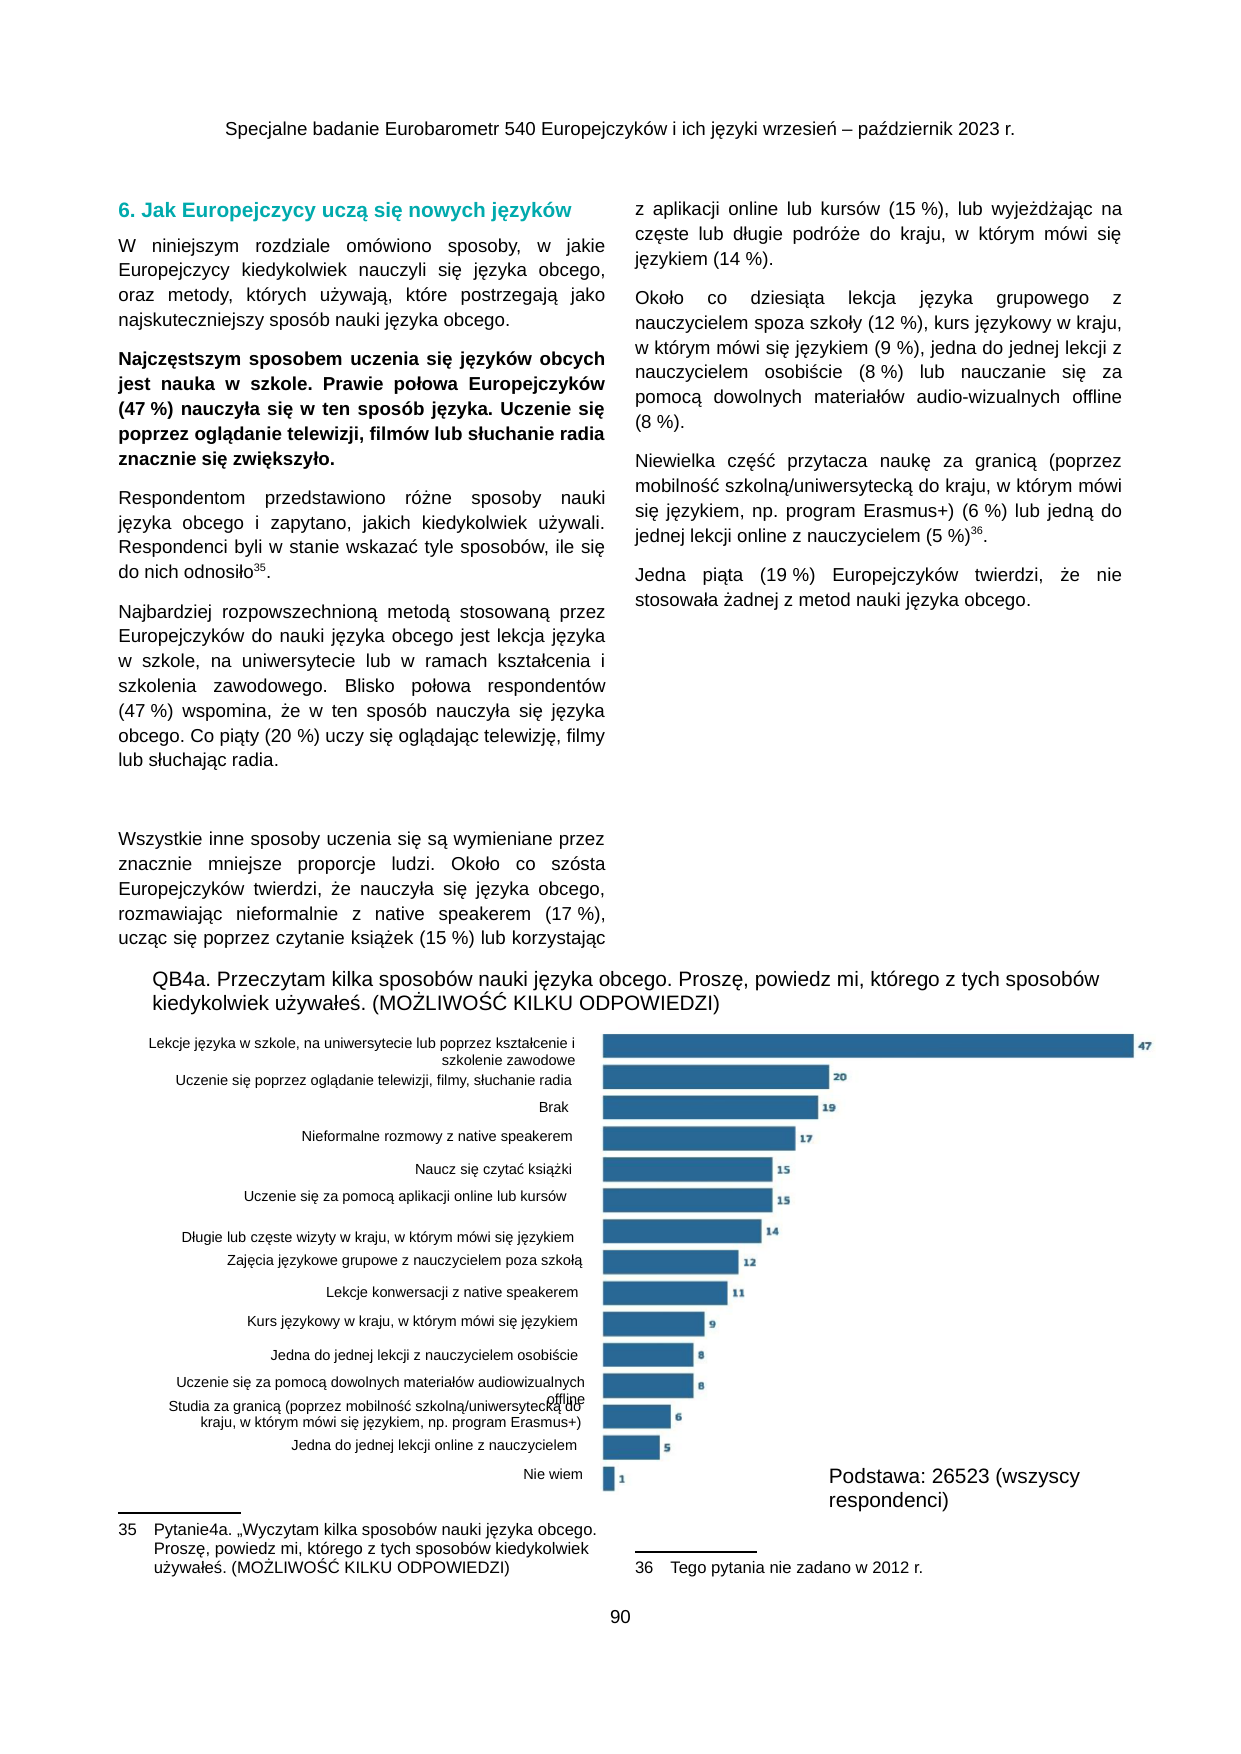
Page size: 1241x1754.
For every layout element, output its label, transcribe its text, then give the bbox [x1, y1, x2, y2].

subtitle 6. Jak Europejczycy uczą się nowych języków [118, 198, 605, 222]
text Najbardziej rozpowszechnioną metodą stosowaną przez Europejczyków do nauki języka obcego jest lekcja języka w szkole, na uniwersytecie lub w ramach kształcenia i szkolenia zawodowego. Blisko połowa respondentów (47 %) wspomina, że w ten sposób nauczyła się języka obcego. Co piąty (20 %) uczy się oglądając telewizję, filmy lub słuchając radia. [118, 600, 605, 771]
text Wszystkie inne sposoby uczenia się są wymieniane przez znacznie mniejsze proporcje ludzi. Około co szósta Europejczyków twierdzi, że nauczyła się języka obcego, rozmawiając nieformalnie z native speakerem (17 %), ucząc się poprzez czytanie książek (15 %) lub korzystając [118, 828, 605, 949]
text Tego pytania nie zadano w 2012 r. [635, 1558, 1122, 1577]
text Pytanie4a. „Wyczytam kilka sposobów nauki języka obcego. Proszę, powiedz mi, którego z tych sposobów kiedykolwiek używałeś. (MOŻLIWOŚĆ KILKU ODPOWIEDZI) [118, 1519, 605, 1577]
text Jedna piąta (19 %) Europejczyków twierdzi, że nie stosowała żadnej z metod nauki języka obcego. [635, 564, 1122, 610]
text W niniejszym rozdziale omówiono sposoby, w jakie Europejczycy kiedykolwiek nauczyli się języka obcego, oraz metody, których używają, które postrzegają jako najskuteczniejszy sposób nauki języka obcego. [118, 234, 605, 330]
text Niewielka część przytacza naukę za granicą (poprzez mobilność szkolną/uniwersytecką do kraju, w którym mówi się językiem, np. program Erasmus+) (6 %) lub jedną do jednej lekcji online z nauczycielem (5 %). [635, 450, 1122, 546]
picture [600, 1025, 1156, 1495]
text Respondentom przedstawiono różne sposoby nauki języka obcego i zapytano, jakich kiedykolwiek używali. Respondenci byli w stanie wskazać tyle sposobów, ile się do nich odnosiło. [118, 487, 605, 583]
text Około co dziesiąta lekcja języka grupowego z nauczycielem spoza szkoły (12 %), kurs językowy w kraju, w którym mówi się językiem (9 %), jedna do jednej lekcji z nauczycielem osobiście (8 %) lub nauczanie się za pomocą dowolnych materiałów audio-wizualnych offline (8 %). [635, 287, 1122, 432]
text Najczęstszym sposobem uczenia się języków obcych jest nauka w szkole. Prawie połowa Europejczyków (47 %) nauczyła się w ten sposób języka. Uczenie się poprzez oglądanie telewizji, filmów lub słuchanie radia znacznie się zwiększyło. [118, 348, 605, 469]
text z aplikacji online lub kursów (15 %), lub wyjeżdżając na częste lub długie podróże do kraju, w którym mówi się językiem (14 %). [635, 198, 1122, 269]
